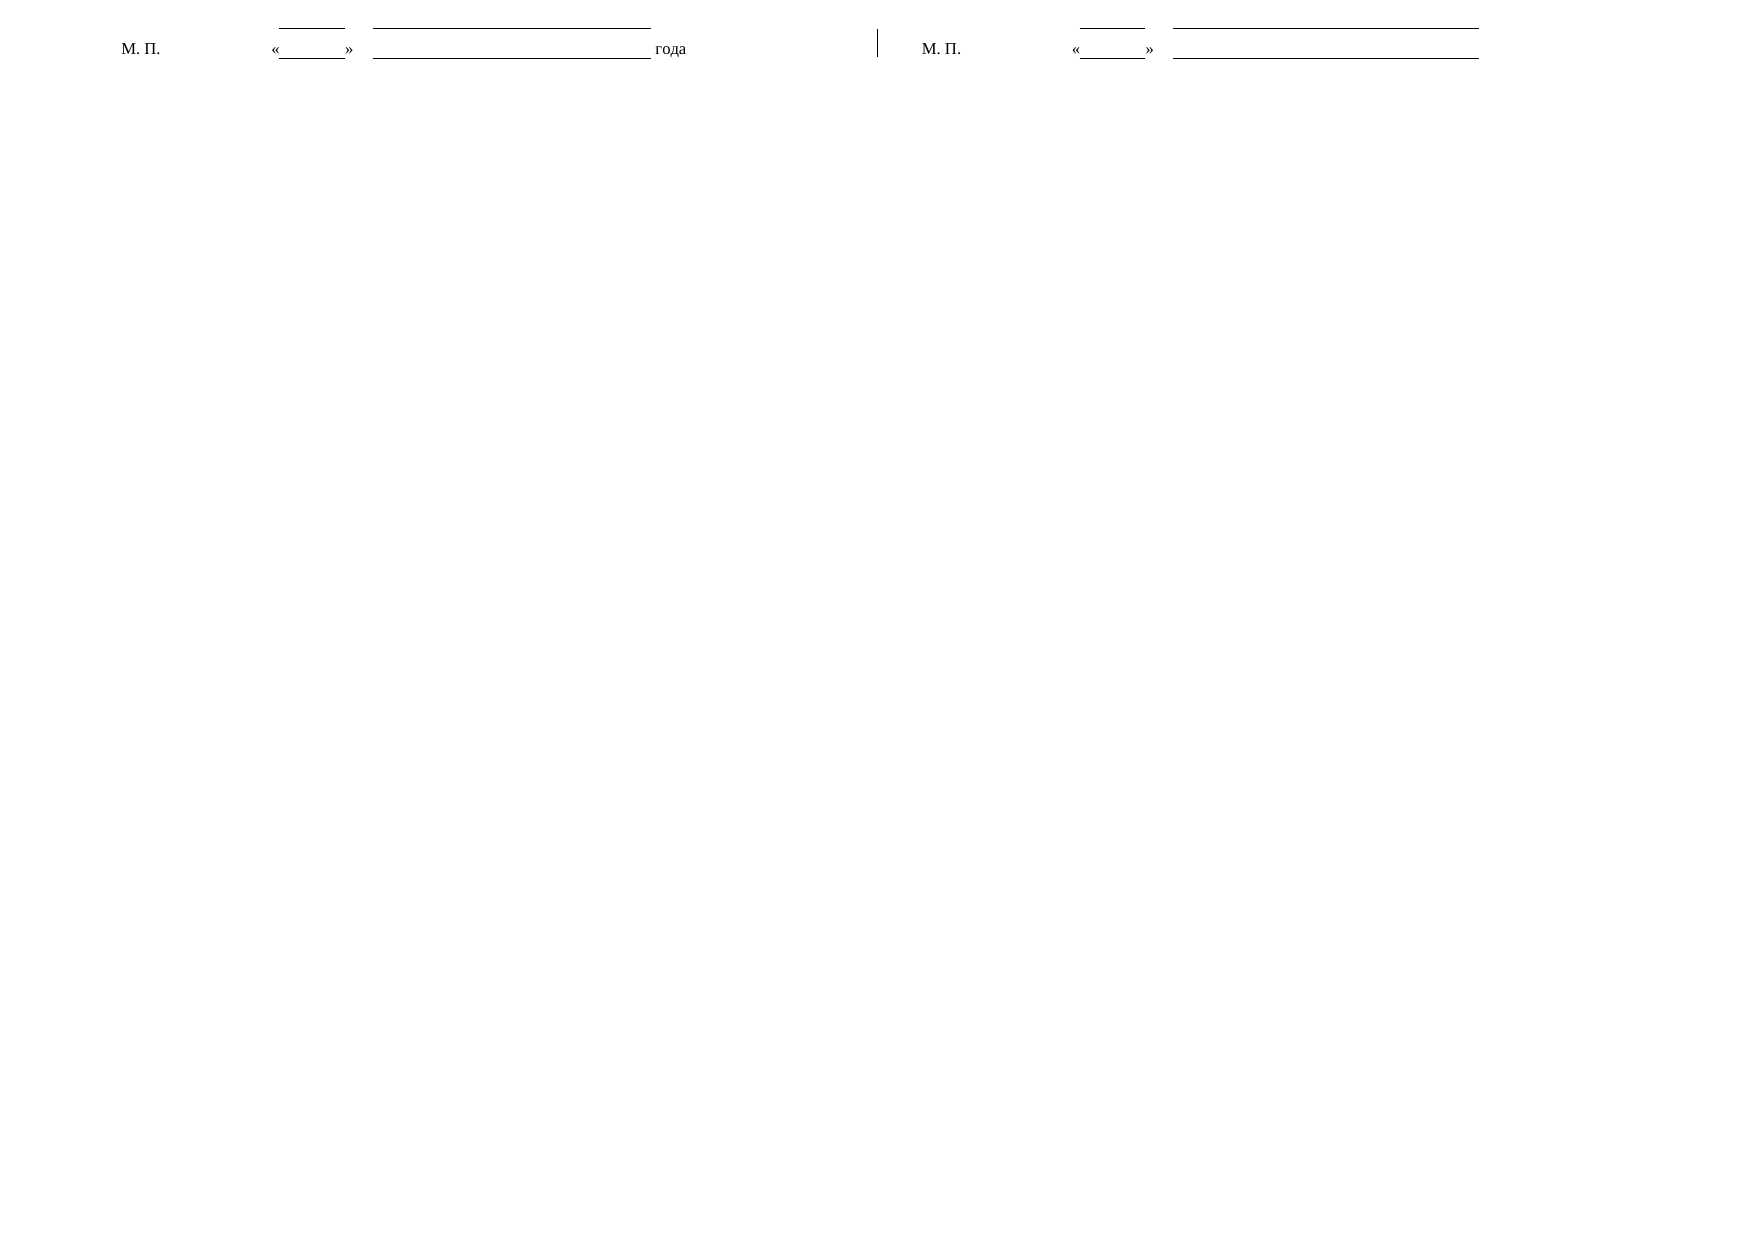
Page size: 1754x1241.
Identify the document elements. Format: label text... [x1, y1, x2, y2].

table_cell года [651, 28, 867, 58]
table_cell [1479, 28, 1695, 58]
table_cell М. П. « [887, 28, 1080, 58]
table_cell [279, 29, 345, 58]
table_cell [1173, 29, 1479, 58]
table_cell М. П. « [59, 28, 279, 58]
table_cell » [345, 28, 373, 58]
table_cell » [1145, 28, 1173, 58]
table_cell [867, 28, 877, 58]
table_cell [1080, 29, 1145, 58]
table_cell [373, 29, 651, 58]
table_cell [877, 28, 887, 58]
